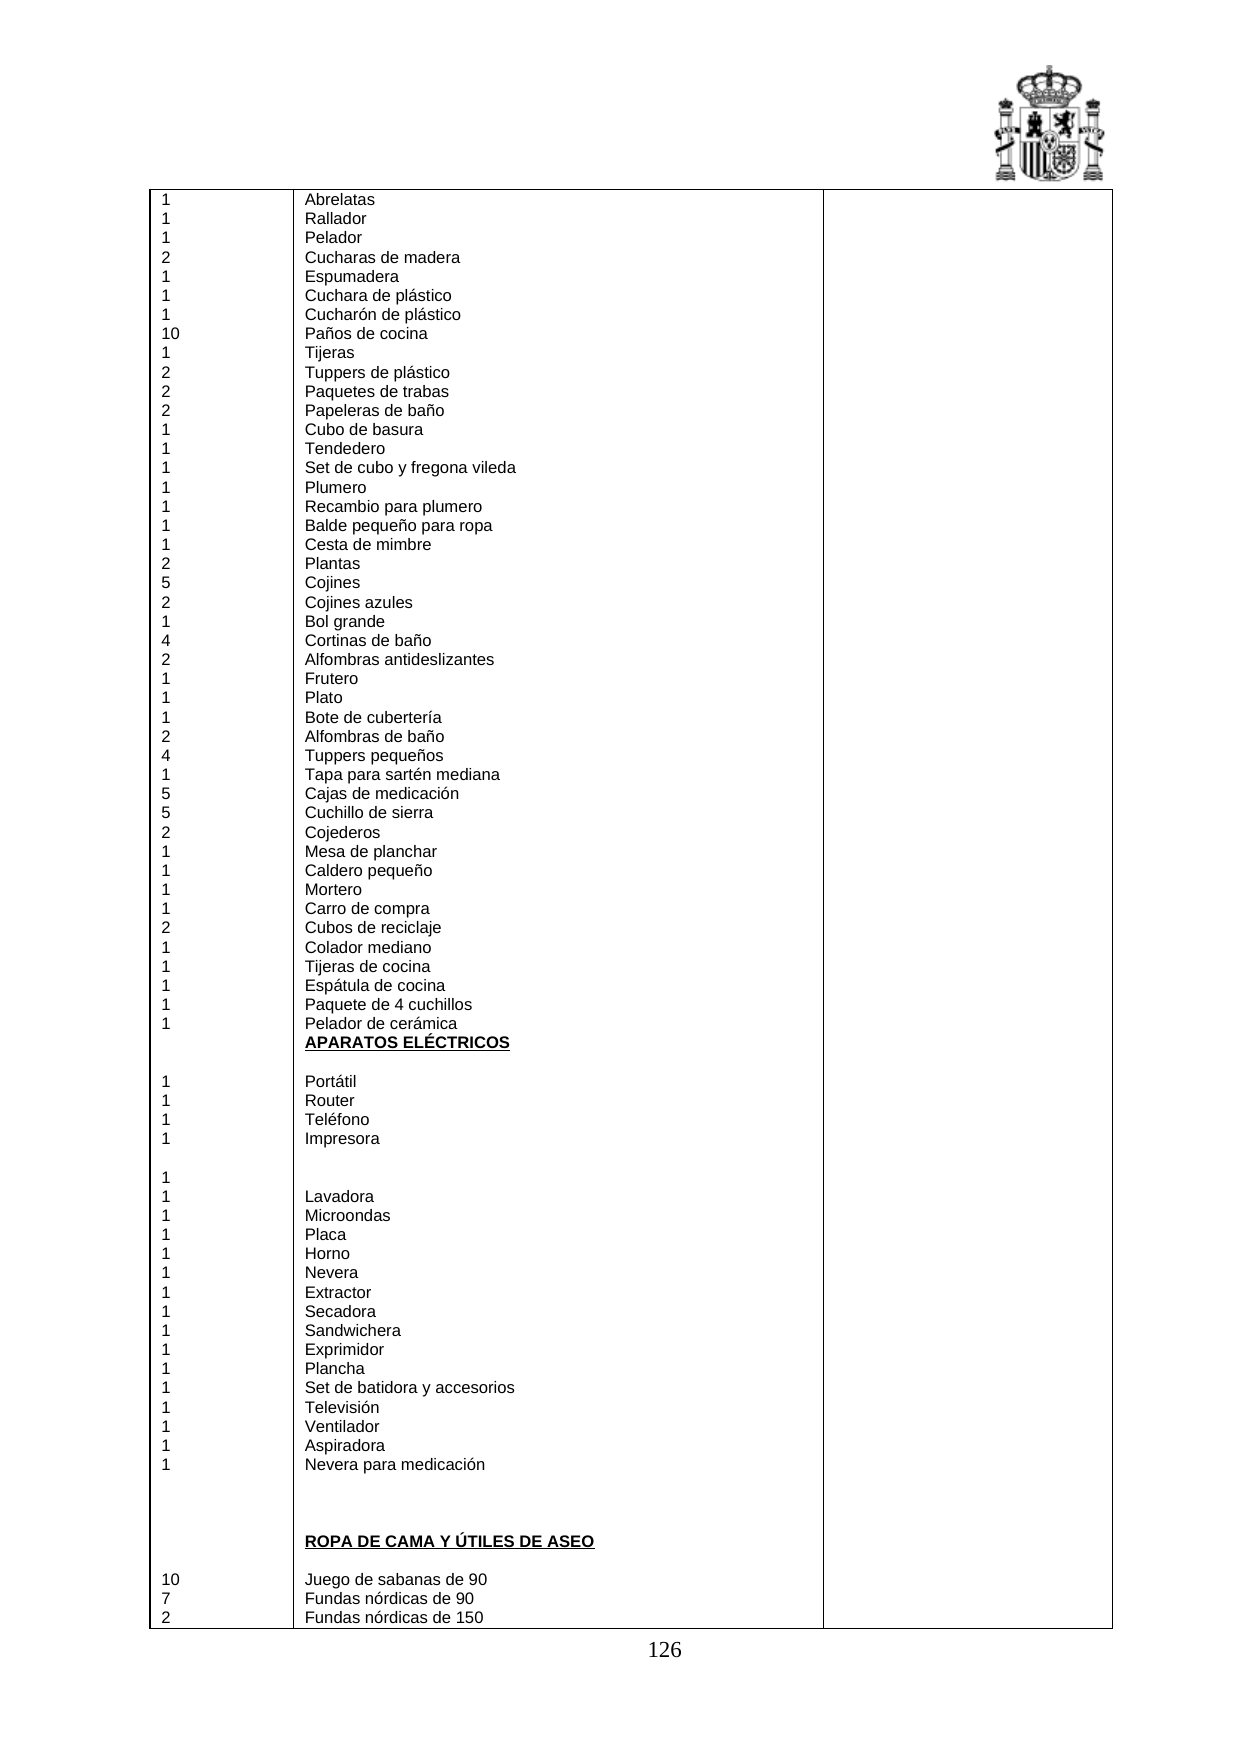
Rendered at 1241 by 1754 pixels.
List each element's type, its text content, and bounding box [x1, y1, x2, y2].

table_cell Abrelatas Rallador Pelador Cucharas de madera Espumadera Cuchara de plástico Cucharón de plástico Paños de cocina Tijeras Tuppers de plástico Paquetes de trabas Papeleras de baño Cubo de basura Tendedero Set de cubo y fregona vileda Plumero Recambio para plumero Balde pequeño para ropa Cesta de mimbre Plantas Cojines Cojines azules Bol grande Cortinas de baño Alfombras antideslizantes Frutero Plato Bote de cubertería Alfombras de baño Tuppers pequeños Tapa para sartén mediana Cajas de medicación Cuchillo de sierra Cojederos Mesa de planchar Caldero pequeño Mortero Carro de compra Cubos de reciclaje Colador mediano Tijeras de cocina Espátula de cocina Paquete de 4 cuchillos Pelador de cerámica APARATOS ELÉCTRICOS Portátil Router Teléfono Impresora Lavadora Microondas Placa Horno Nevera Extractor Secadora Sandwichera Exprimidor Plancha Set de batidora y accesorios Televisión Ventilador Aspiradora Nevera para medicación ROPA DE CAMA Y ÚTILES DE ASEO Juego de sabanas de 90 Fundas nórdicas de 90 Fundas nórdicas de 150 [294, 190, 823, 1627]
table_cell [824, 190, 1112, 1627]
table_cell 1 1 1 2 1 1 1 10 1 2 2 2 1 1 1 1 1 1 1 2 5 2 1 4 2 1 1 1 2 4 1 5 5 2 1 1 1 1 2 1 1 1 1 1 1 1 1 1 1 1 1 1 1 1 1 1 1 1 1 1 1 1 1 1 10 7 2 [151, 190, 293, 1627]
